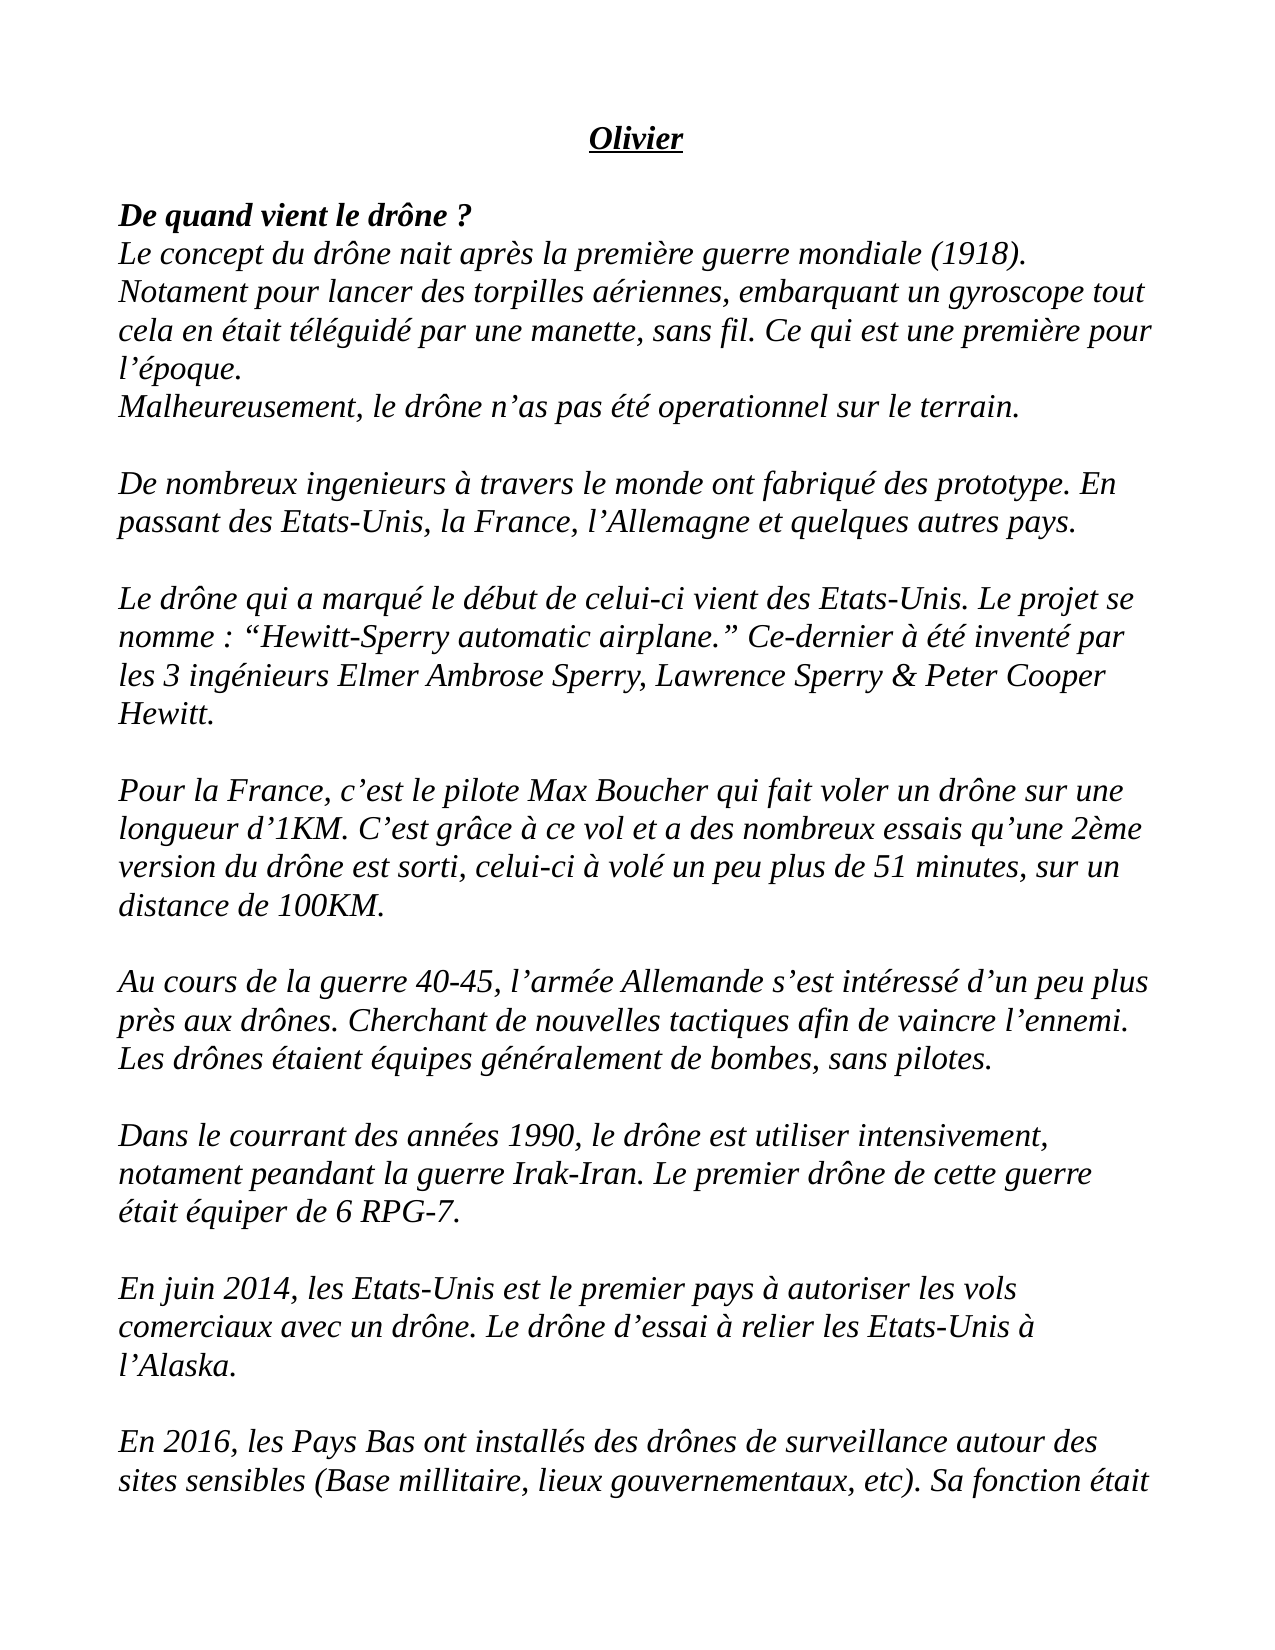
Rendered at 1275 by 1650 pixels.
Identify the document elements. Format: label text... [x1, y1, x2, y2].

text Le drône qui a marqué le début de celui-ci vient des Etats-Unis. Le projet se nomme : “Hewitt-Sperry automatic airplane.” Ce-dernier à été inventé par les 3 ingénieurs Elmer Ambrose Sperry, Lawrence Sperry & Peter Cooper Hewitt. [118, 578, 1157, 731]
text Le concept du drône nait après la première guerre mondiale (1918). Notament pour lancer des torpilles aériennes, embarquant un gyroscope tout cela en était téléguidé par une manette, sans fil. Ce qui est une première pour l’époque. Malheureusement, le drône n’as pas été operationnel sur le terrain. [118, 233, 1157, 425]
text Olivier [118, 118, 1157, 156]
text De quand vient le drône ? [118, 195, 1157, 233]
text Au cours de la guerre 40-45, l’armée Allemande s’est intéressé d’un peu plus près aux drônes. Cherchant de nouvelles tactiques afin de vaincre l’ennemi. Les drônes étaient équipes généralement de bombes, sans pilotes. [118, 961, 1157, 1076]
text De nombreux ingenieurs à travers le monde ont fabriqué des prototype. En passant des Etats-Unis, la France, l’Allemagne et quelques autres pays. [118, 463, 1157, 540]
text En 2016, les Pays Bas ont installés des drônes de surveillance autour des sites sensibles (Base millitaire, lieux gouvernementaux, etc). Sa fonction était [118, 1421, 1157, 1498]
text Dans le courrant des années 1990, le drône est utiliser intensivement, notament peandant la guerre Irak-Iran. Le premier drône de cette guerre était équiper de 6 RPG-7. En juin 2014, les Etats-Unis est le premier pays à autoriser les vols comerciaux avec un drône. Le drône d’essai à relier les Etats-Unis à l’Alaska. [118, 1115, 1157, 1383]
text Pour la France, c’est le pilote Max Boucher qui fait voler un drône sur une longueur d’1KM. C’est grâce à ce vol et a des nombreux essais qu’une 2ème version du drône est sorti, celui-ci à volé un peu plus de 51 minutes, sur un distance de 100KM. [118, 770, 1157, 923]
